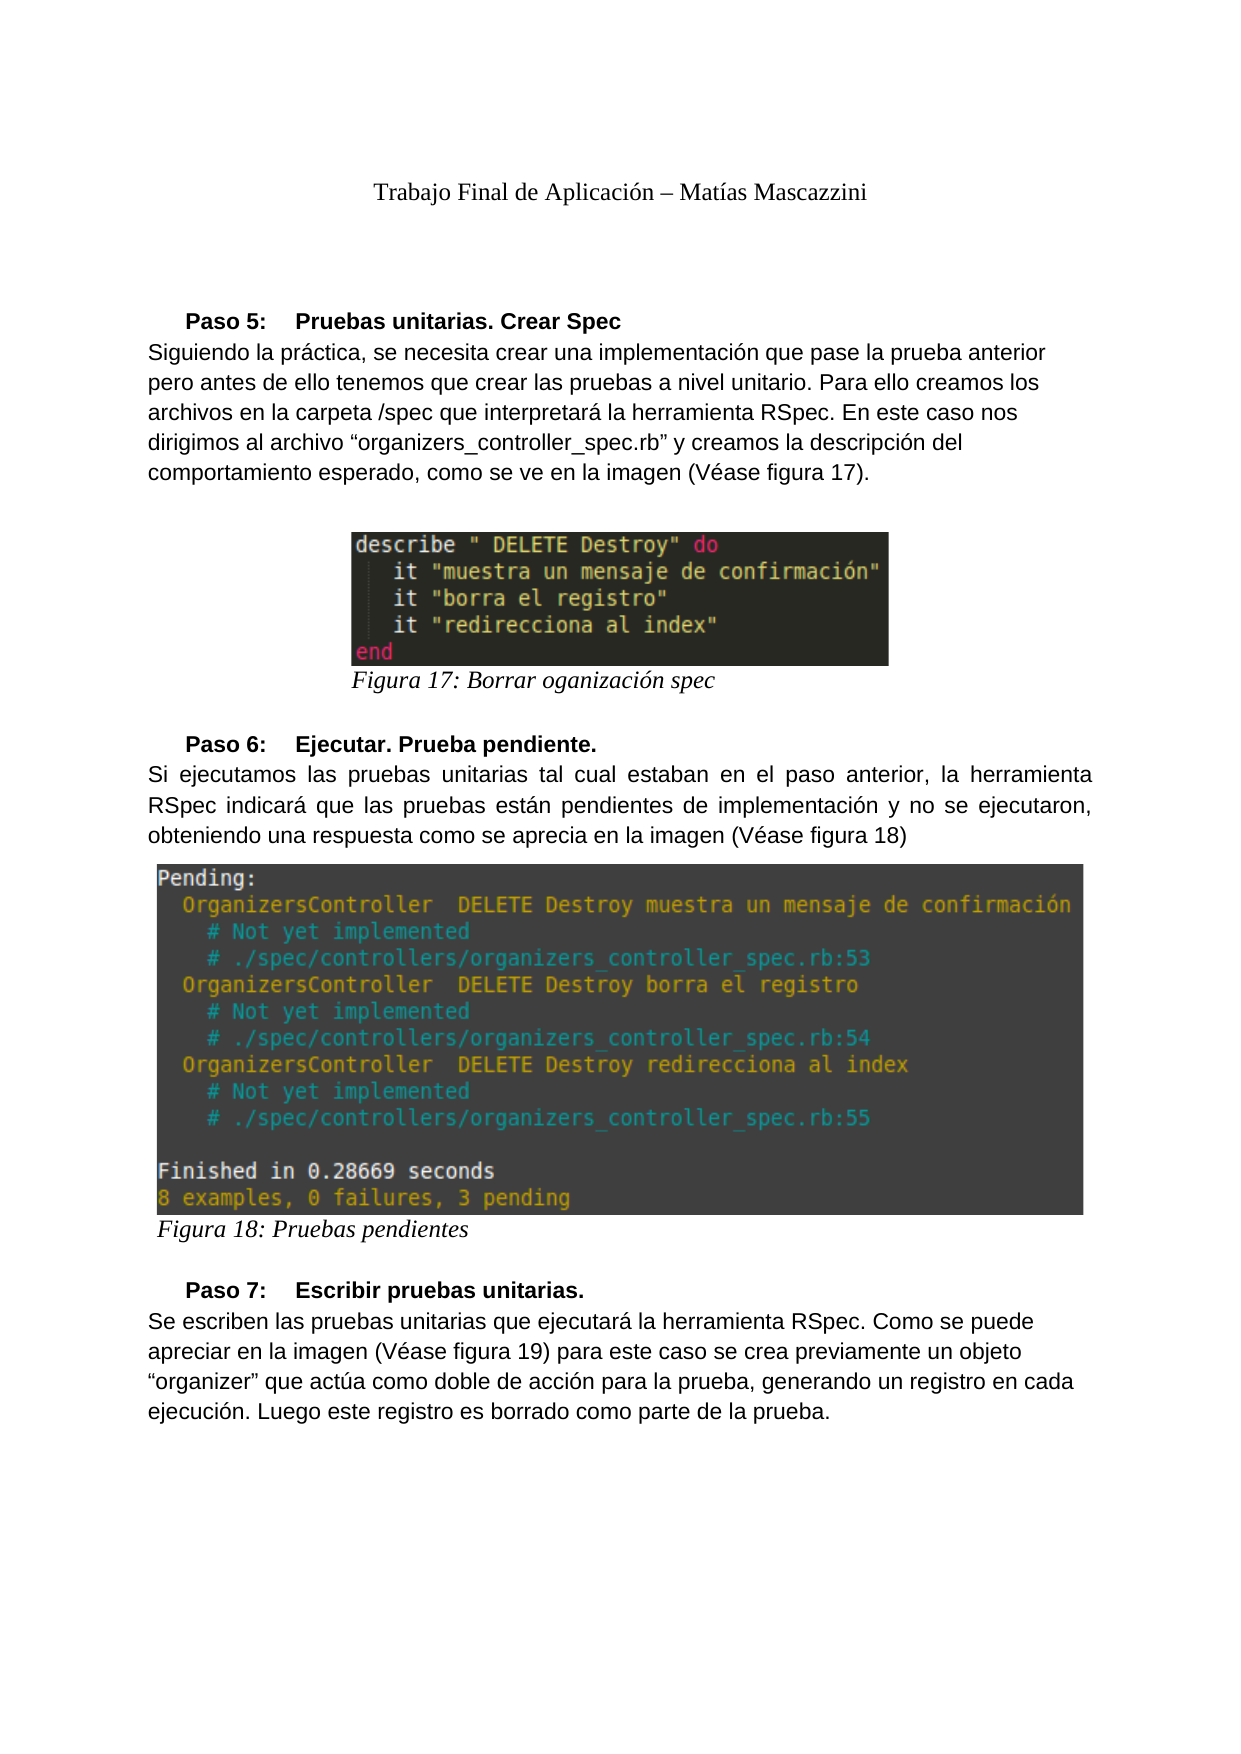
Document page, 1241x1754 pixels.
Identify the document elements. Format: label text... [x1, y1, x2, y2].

picture [351, 532, 889, 666]
text Figura 18: Pruebas pendientes [157, 1215, 1083, 1243]
text Figura 17: Borrar oganización spec [351, 666, 889, 694]
list Pruebas unitarias. Crear Spec [185, 308, 1093, 335]
picture [156, 864, 1084, 1215]
text Siguiendo la práctica, se necesita crear una implementación que pase la prueba anterior pero antes de ello tenemos que crear las pruebas a nivel unitario. Para ello creamos los archivos en la carpeta /spec que interpretará la herramienta RSpec. En este caso nos dirigimos al archivo “organizers_controller_spec.rb” y creamos la descripción del comportamiento esperado, como se ve en la imagen (Véase figura 17). [148, 338, 1093, 486]
text Se escriben las pruebas unitarias que ejecutará la herramienta RSpec. Como se puede apreciar en la imagen (Véase figura 19) para este caso se crea previamente un objeto “organizer” que actúa como doble de acción para la prueba, generando un registro en cada ejecución. Luego este registro es borrado como parte de la prueba. [148, 1308, 1093, 1424]
list Ejecutar. Prueba pendiente. [185, 731, 1093, 758]
text Si ejecutamos las pruebas unitarias tal cual estaban en el paso anterior, la herramienta RSpec indicará que las pruebas están pendientes de implementación y no se ejecutaron, obteniendo una respuesta como se aprecia en la imagen (Véase figura 18) [148, 761, 1093, 848]
list Escribir pruebas unitarias. [185, 1277, 1093, 1304]
